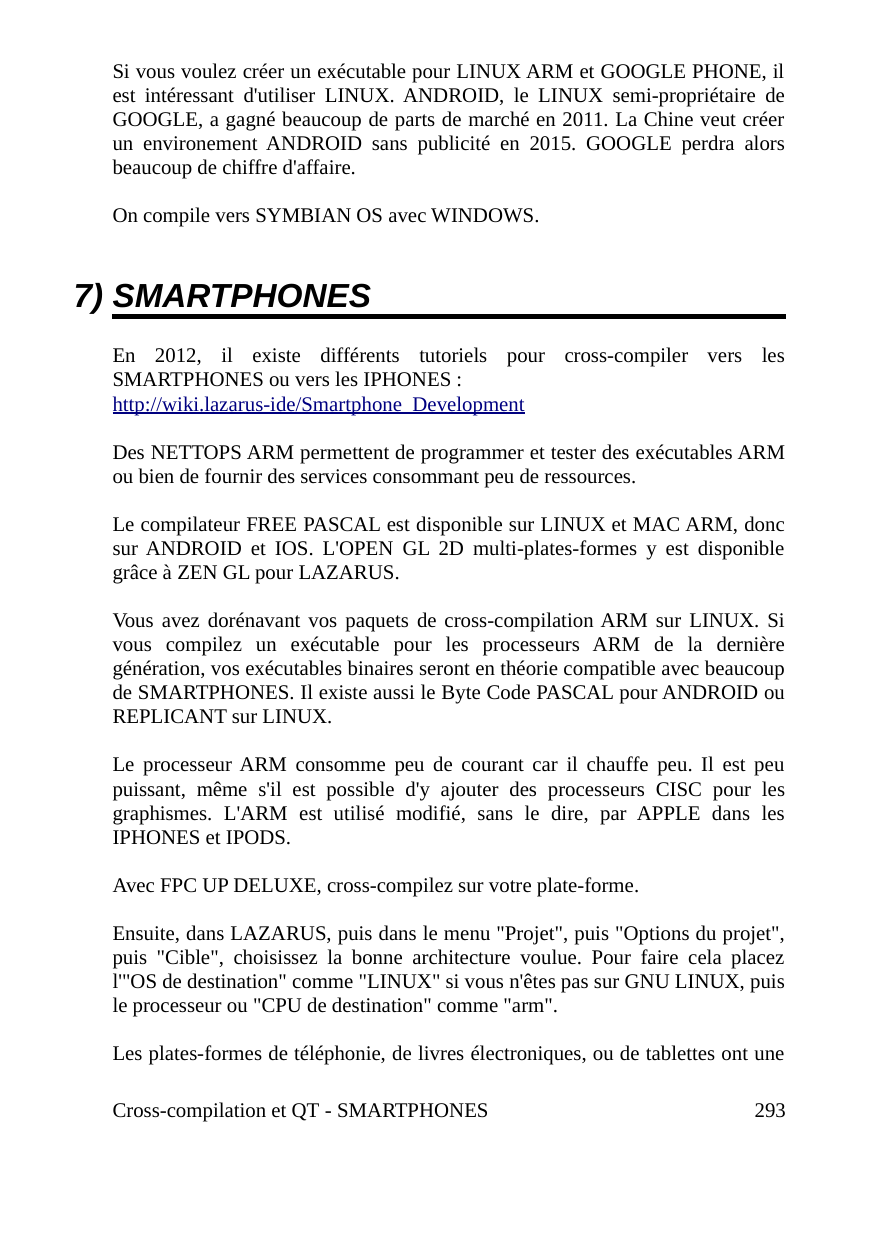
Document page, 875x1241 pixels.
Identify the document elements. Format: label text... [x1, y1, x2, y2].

text Vous avez dorénavant vos paquets de cross-compilation ARM sur LINUX. Si vous compilez un exécutable pour les processeurs ARM de la dernière génération, vos exécutables binaires seront en théorie compatible avec beaucoup de SMARTPHONES. Il existe aussi le Byte Code PASCAL pour ANDROID ou REPLICANT sur LINUX. [112, 608, 786, 728]
text On compile vers SYMBIAN OS avec WINDOWS. [112, 203, 786, 227]
text Avec FPC UP DELUXE, cross-compilez sur votre plate-forme. [112, 873, 786, 897]
text Le compilateur FREE PASCAL est disponible sur LINUX et MAC ARM, donc sur ANDROID et IOS. L'OPEN GL 2D multi-plates-formes y est disponible grâce à ZEN GL pour LAZARUS. [112, 512, 786, 584]
text Des NETTOPS ARM permettent de programmer et tester des exécutables ARM ou bien de fournir des services consommant peu de ressources. [112, 439, 786, 488]
subtitle SMARTPHONES [112, 276, 786, 314]
text Les plates-formes de téléphonie, de livres électroniques, ou de tablettes ont une [112, 1041, 786, 1065]
text En 2012, il existe différents tutoriels pour cross-compiler vers les SMARTPHONES ou vers les IPHONES : [112, 343, 786, 391]
text Si vous voulez créer un exécutable pour LINUX ARM et GOOGLE PHONE, il est intéressant d'utiliser LINUX. ANDROID, le LINUX semi-propriétaire de GOOGLE, a gagné beaucoup de parts de marché en 2011. La Chine veut créer un environement ANDROID sans publicité en 2015. GOOGLE perdra alors beaucoup de chiffre d'affaire. [112, 59, 786, 179]
text http://wiki.lazarus-ide/Smartphone_Development [112, 391, 786, 416]
text Le processeur ARM consomme peu de courant car il chauffe peu. Il est peu puissant, même s'il est possible d'y ajouter des processeurs CISC pour les graphismes. L'ARM est utilisé modifié, sans le dire, par APPLE dans les IPHONES et IPODS. [112, 752, 786, 849]
text Ensuite, dans LAZARUS, puis dans le menu "Projet", puis "Options du projet", puis "Cible", choisissez la bonne architecture voulue. Pour faire cela placez l'"OS de destination" comme "LINUX" si vous n'êtes pas sur GNU LINUX, puis le processeur ou "CPU de destination" comme "arm". [112, 921, 786, 1017]
